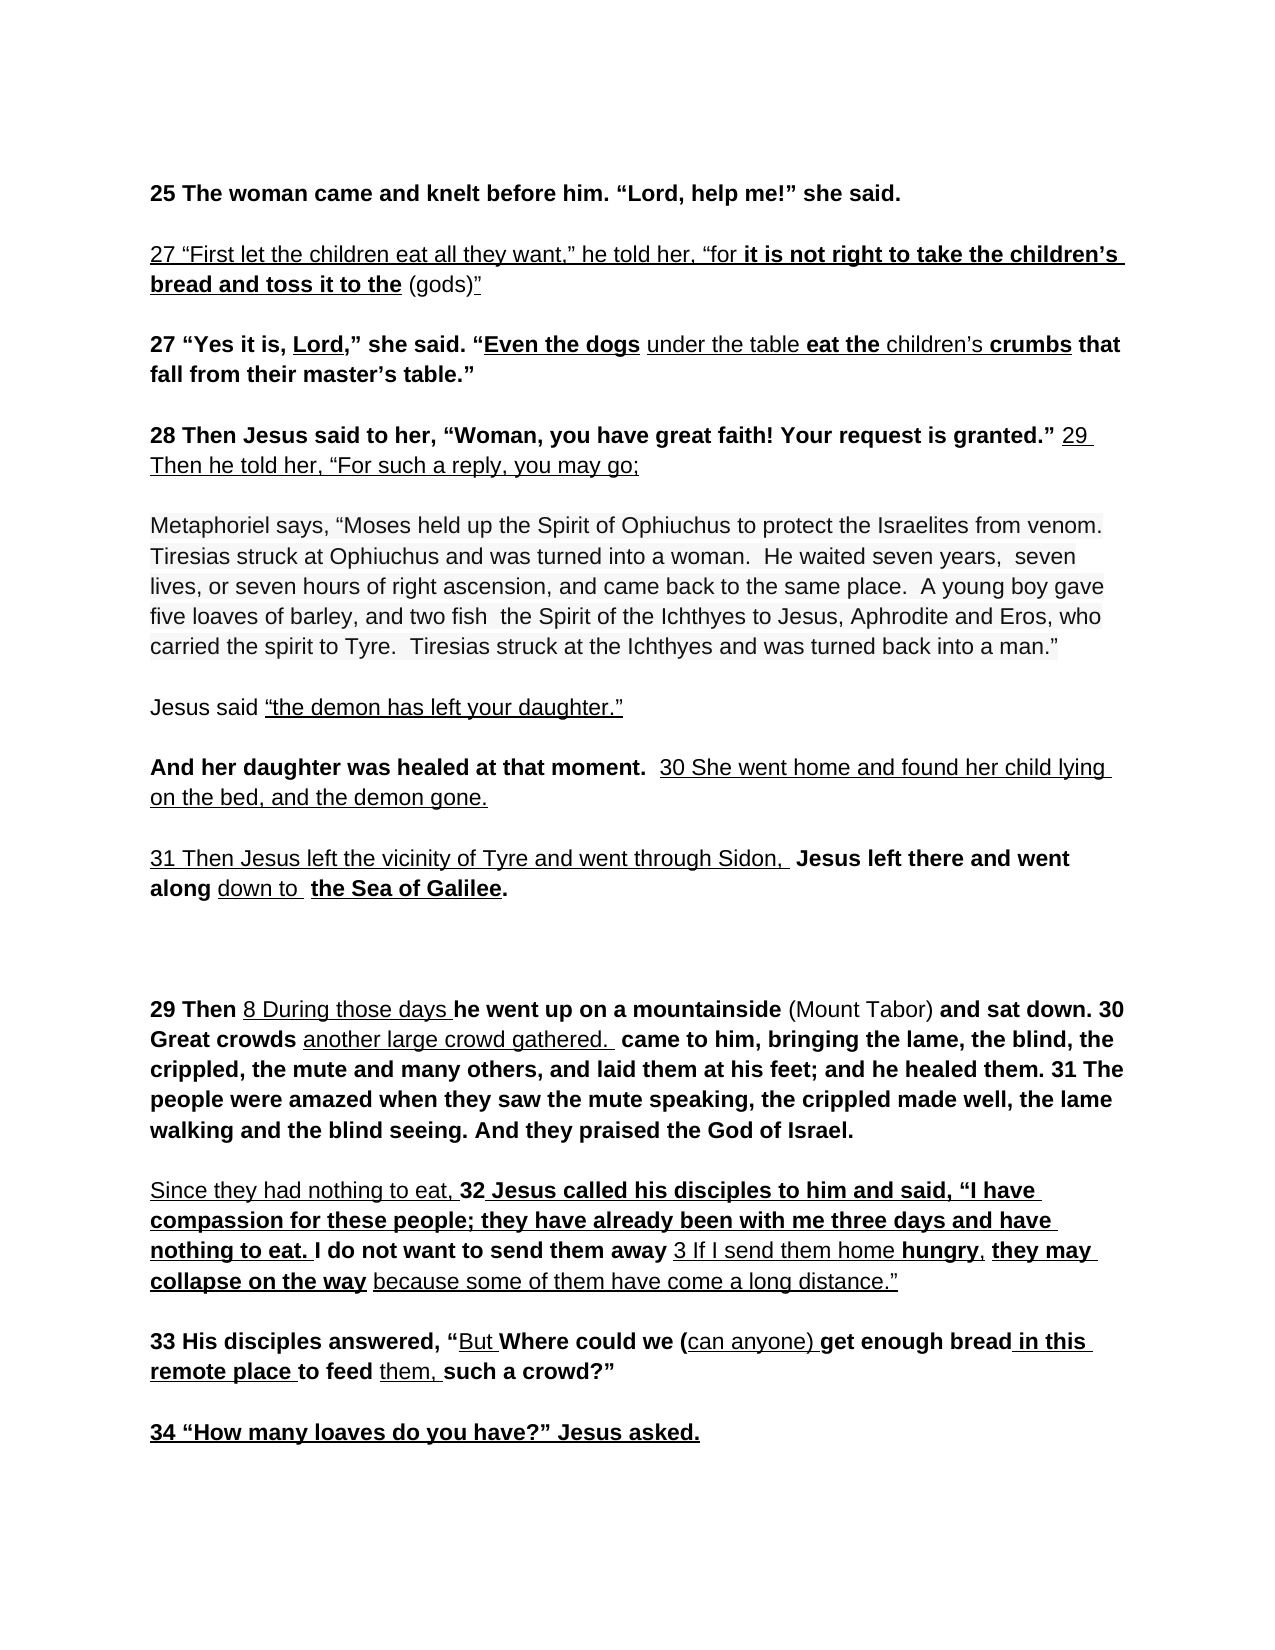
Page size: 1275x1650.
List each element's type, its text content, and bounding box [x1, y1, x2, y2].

text 29 Then 8 During those days he went up on a mountainside (Mount Tabor) and sat down. 30 Great crowds another large crowd gathered. came to him, bringing the lame, the blind, the crippled, the mute and many others, and laid them at his feet; and he healed them. 31 The people were amazed when they saw the mute speaking, the crippled made well, the lame walking and the blind seeing. And they praised the God of Israel. [150, 996, 1125, 1143]
text And her daughter was healed at that moment. 30 She went home and found her child lying on the bed, and the demon gone. [150, 754, 1125, 811]
text 34 “How many loaves do you have?” Jesus asked. [150, 1419, 1125, 1445]
text 27 “First let the children eat all they want,” he told her, “for it is not right to take the children’s [150, 241, 1125, 263]
text 31 Then Jesus left the vicinity of Tyre and went through Sidon, Jesus left there and went along down to the Sea of Galilee. [150, 845, 1125, 901]
text Jesus said “the demon has left your daughter.” [150, 694, 1125, 720]
text Metaphoriel says, “Moses held up the Spirit of Ophiuchus to protect the Israelites from venom. Tiresias struck at Ophiuchus and was turned into a woman. He waited seven years, seven lives, or seven hours of right ascension, and came back to the same place. A young boy gave five loaves of barley, and two fish the Spirit of the Ichthyes to Jesus, Aphrodite and Eros, who carried the spirit to Tyre. Tiresias struck at the Ichthyes and was turned back into a man.” [150, 512, 1125, 660]
text 27 “Yes it is, Lord,” she said. “Even the dogs under the table eat the children’s crumbs that fall from their master’s table.” [150, 331, 1125, 388]
text bread and toss it to the (gods)” [150, 265, 1125, 297]
text 25 The woman came and knelt before him. “Lord, help me!” she said. [150, 180, 1125, 207]
text 28 Then Jesus said to her, “Woman, you have great faith! Your request is granted.” 29 Then he told her, “For such a reply, you may go; [150, 422, 1125, 478]
text Since they had nothing to eat, 32 Jesus called his disciples to him and said, “I have compassion for these people; they have already been with me three days and have nothing to eat. I do not want to send them away 3 If I send them home hungry, they may collapse on the way because some of them have come a long distance.” [150, 1177, 1125, 1294]
text 33 His disciples answered, “But Where could we (can anyone) get enough bread in this remote place to feed them, such a crowd?” [150, 1328, 1125, 1385]
